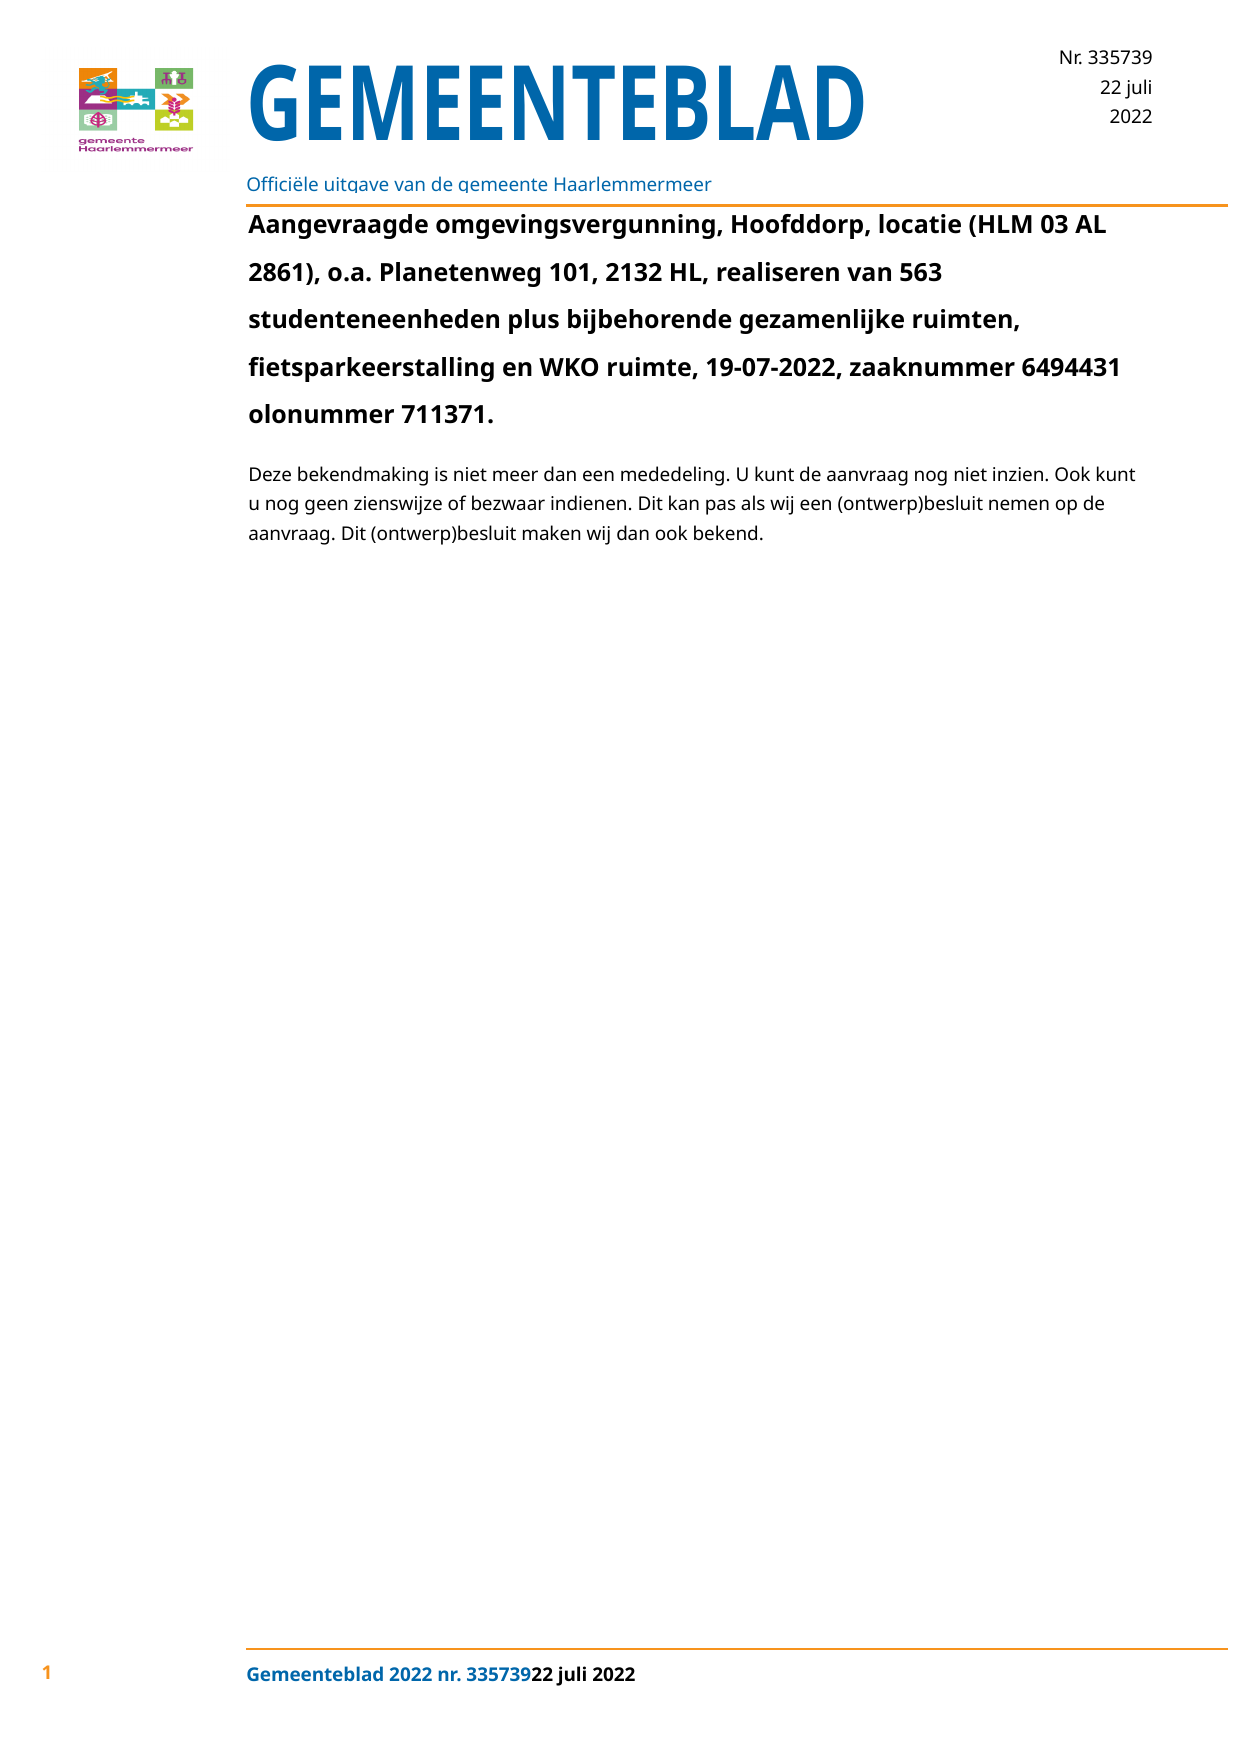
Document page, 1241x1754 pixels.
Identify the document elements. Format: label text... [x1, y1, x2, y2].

picture [41, 47, 231, 172]
text Deze bekendmaking is niet meer dan een mededeling. U kunt de aanvraag nog niet inzien. Ook kunt u nog geen zienswijze of bezwaar indienen. Dit kan pas als wij een (ontwerp)besluit nemen op de aanvraag. Dit (ontwerp)besluit maken wij dan ook bekend. [248, 461, 1152, 546]
text Aangevraagde omgevingsvergunning, Hoofddorp, locatie (HLM 03 AL 2861), o.a. Planetenweg 101, 2132 HL, realiseren van 563 studenteneenheden plus bijbehorende gezamenlijke ruimten, fietsparkeerstalling en WKO ruimte, 19-07-2022, zaaknummer 6494431 olonummer 711371. [248, 207, 1152, 431]
